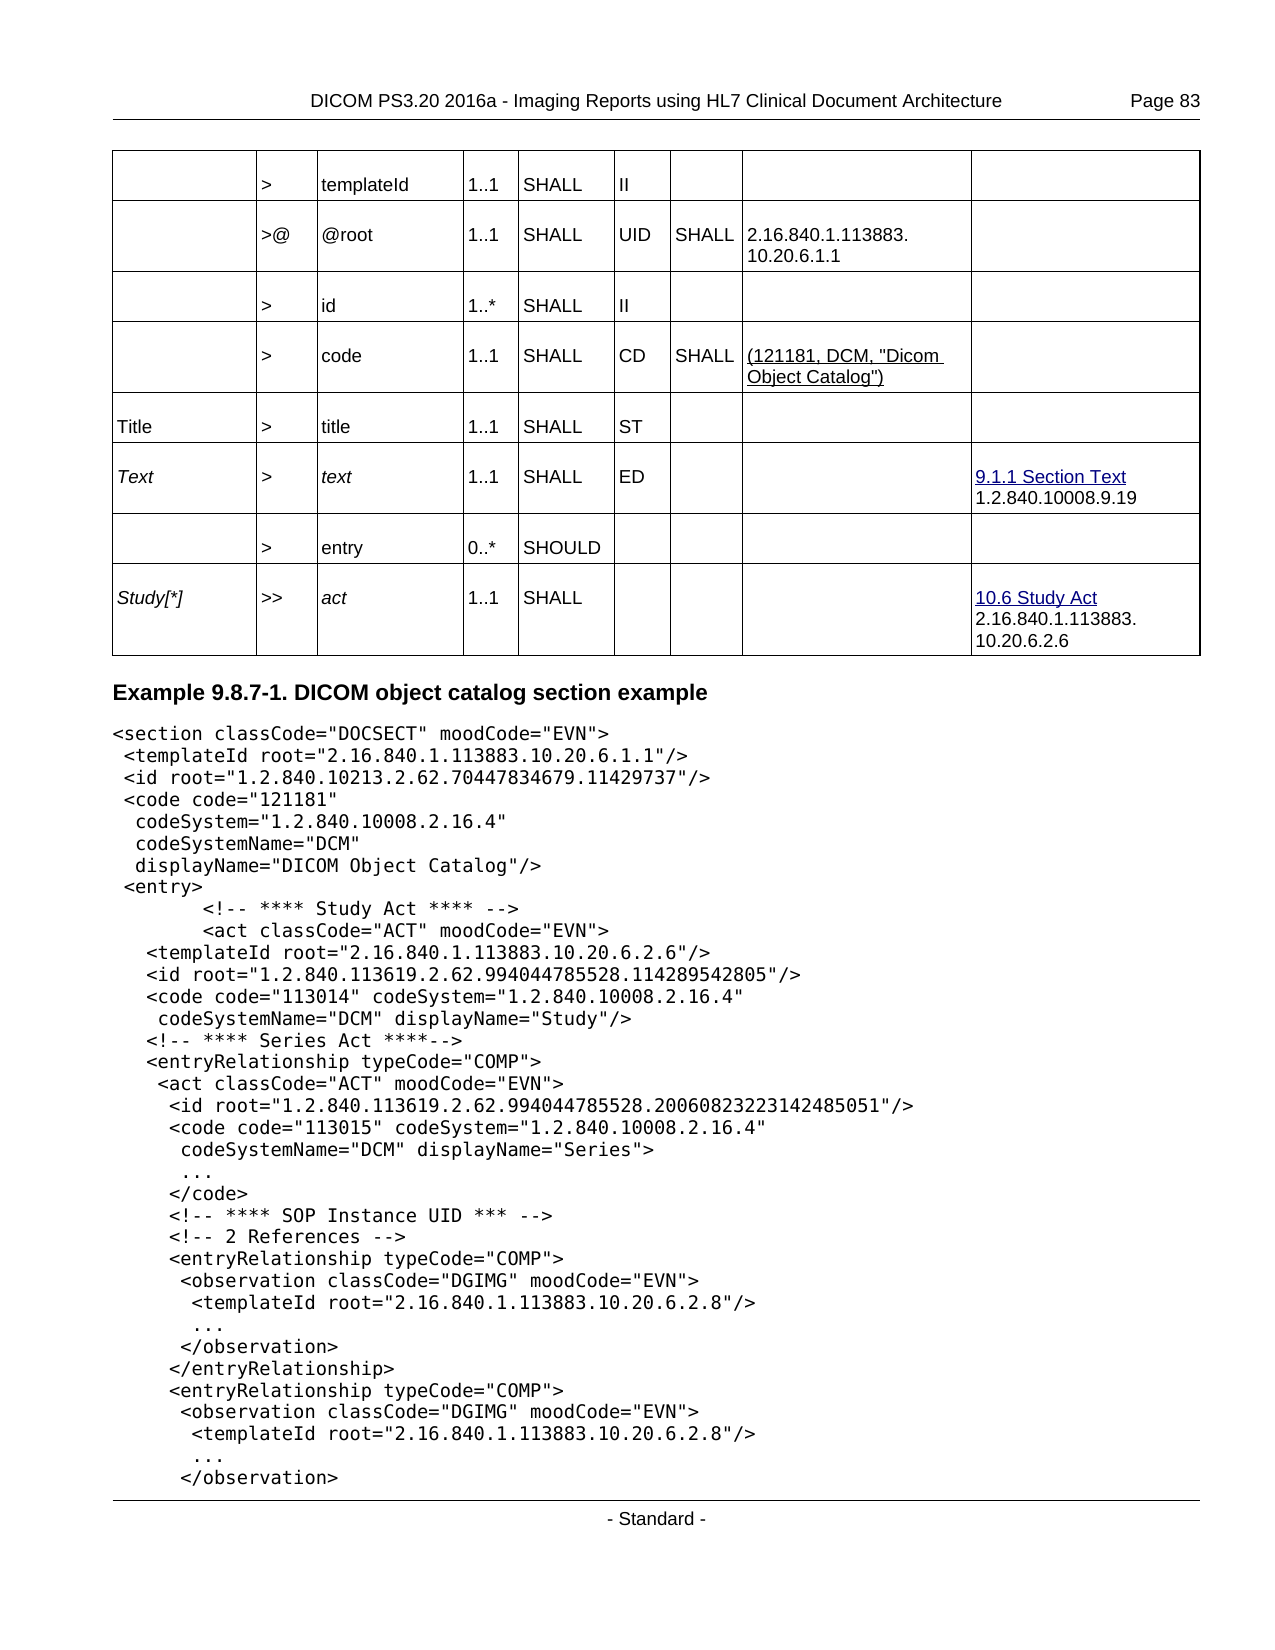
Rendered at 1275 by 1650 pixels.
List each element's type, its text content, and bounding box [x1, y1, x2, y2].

table_cell ED [615, 443, 670, 513]
table_cell id [318, 272, 463, 321]
table_cell 1..* [464, 272, 518, 321]
table_cell 1..1 [464, 151, 518, 200]
table_cell [671, 514, 742, 562]
table_cell [972, 151, 1199, 200]
table_cell @root [318, 201, 463, 271]
table_cell SHALL [519, 564, 614, 655]
table_cell (121181, DCM, "Dicom Object Catalog") [743, 322, 971, 392]
table_cell ST [615, 393, 670, 442]
table_cell > [257, 272, 317, 321]
table_cell [972, 322, 1199, 392]
table_cell SHALL [519, 443, 614, 513]
table_cell [671, 393, 742, 442]
text Example 9.8.7-1. DICOM object catalog section example [112, 679, 1200, 705]
table_cell > [257, 443, 317, 513]
table_cell [671, 564, 742, 655]
table_cell [972, 514, 1199, 562]
table_cell 1..1 [464, 393, 518, 442]
table_cell [113, 514, 256, 562]
table_cell [113, 201, 256, 271]
table_cell II [615, 272, 670, 321]
table_cell >> [257, 564, 317, 655]
table_cell UID [615, 201, 670, 271]
table_cell [671, 151, 742, 200]
table_cell [615, 514, 670, 562]
table_cell 1..1 [464, 201, 518, 271]
table_cell [743, 272, 971, 321]
table_cell SHALL [671, 201, 742, 271]
table_cell SHALL [671, 322, 742, 392]
table_cell Text [113, 443, 256, 513]
table_cell code [318, 322, 463, 392]
table_cell > [257, 151, 317, 200]
table_cell 1..1 [464, 564, 518, 655]
table_cell 2.16.840.1.113883.​10.20.6.1.1 [743, 201, 971, 271]
table_cell SHALL [519, 151, 614, 200]
table_cell [113, 322, 256, 392]
text <section classCode="DOCSECT" moodCode="EVN"> <templateId root="2.16.840.1.113883.10.20.6.1.1"/> <id root="1.2.840.10213.2.62.70447834679.11429737"/> <code code="121181" codeSystem="1.2.840.10008.2.16.4" codeSystemName="DCM" displayName="DICOM Object Catalog"/> <entry> <!-- **** Study Act **** --> <act classCode="ACT" moodCode="EVN"> <templateId root="2.16.840.1.113883.10.20.6.2.6"/> <id root="1.2.840.113619.2.62.994044785528.114289542805"/> <code code="113014" codeSystem="1.2.840.10008.2.16.4" codeSystemName="DCM" displayName="Study"/> <!-- **** Series Act ****--> <entryRelationship typeCode="COMP"> <act classCode="ACT" moodCode="EVN"> <id root="1.2.840.113619.2.62.994044785528.20060823223142485051"/> <code code="113015" codeSystem="1.2.840.10008.2.16.4" codeSystemName="DCM" displayName="Series"> ... </code> <!-- **** SOP Instance UID *** --> <!-- 2 References --> <entryRelationship typeCode="COMP"> <observation classCode="DGIMG" moodCode="EVN"> <templateId root="2.16.840.1.113883.10.20.6.2.8"/> ... </observation> </entryRelationship> <entryRelationship typeCode="COMP"> <observation classCode="DGIMG" moodCode="EVN"> <templateId root="2.16.840.1.113883.10.20.6.2.8"/> ... </observation> [112, 723, 1200, 1489]
table_cell II [615, 151, 670, 200]
table_cell [972, 393, 1199, 442]
table_cell 0..* [464, 514, 518, 562]
table_cell act [318, 564, 463, 655]
table_cell CD [615, 322, 670, 392]
table_cell > [257, 322, 317, 392]
table_cell SHOULD [519, 514, 614, 562]
table_cell >@ [257, 201, 317, 271]
table_cell [743, 443, 971, 513]
table_cell [972, 272, 1199, 321]
table_cell [743, 564, 971, 655]
table_cell [743, 151, 971, 200]
table_cell SHALL [519, 393, 614, 442]
table_cell [972, 201, 1199, 271]
table_cell [743, 514, 971, 562]
table_cell > [257, 514, 317, 562]
table_cell SHALL [519, 322, 614, 392]
table_cell SHALL [519, 201, 614, 271]
table_cell title [318, 393, 463, 442]
table_cell Title [113, 393, 256, 442]
table_cell entry [318, 514, 463, 562]
table_cell Study[*] [113, 564, 256, 655]
table_cell [113, 151, 256, 200]
table_cell 1..1 [464, 322, 518, 392]
table_cell 10.6 Study Act 2.16.840.1.113883.​10.20.6.2.6 [972, 564, 1199, 655]
table_cell [113, 272, 256, 321]
table_cell 9.1.1 Section Text 1.2.840.10008.9.19 [972, 443, 1199, 513]
table_cell text [318, 443, 463, 513]
table_cell SHALL [519, 272, 614, 321]
table_cell [743, 393, 971, 442]
table_cell template​Id [318, 151, 463, 200]
table_cell > [257, 393, 317, 442]
table_cell [671, 443, 742, 513]
table_cell [615, 564, 670, 655]
table_cell 1..1 [464, 443, 518, 513]
table_cell [671, 272, 742, 321]
